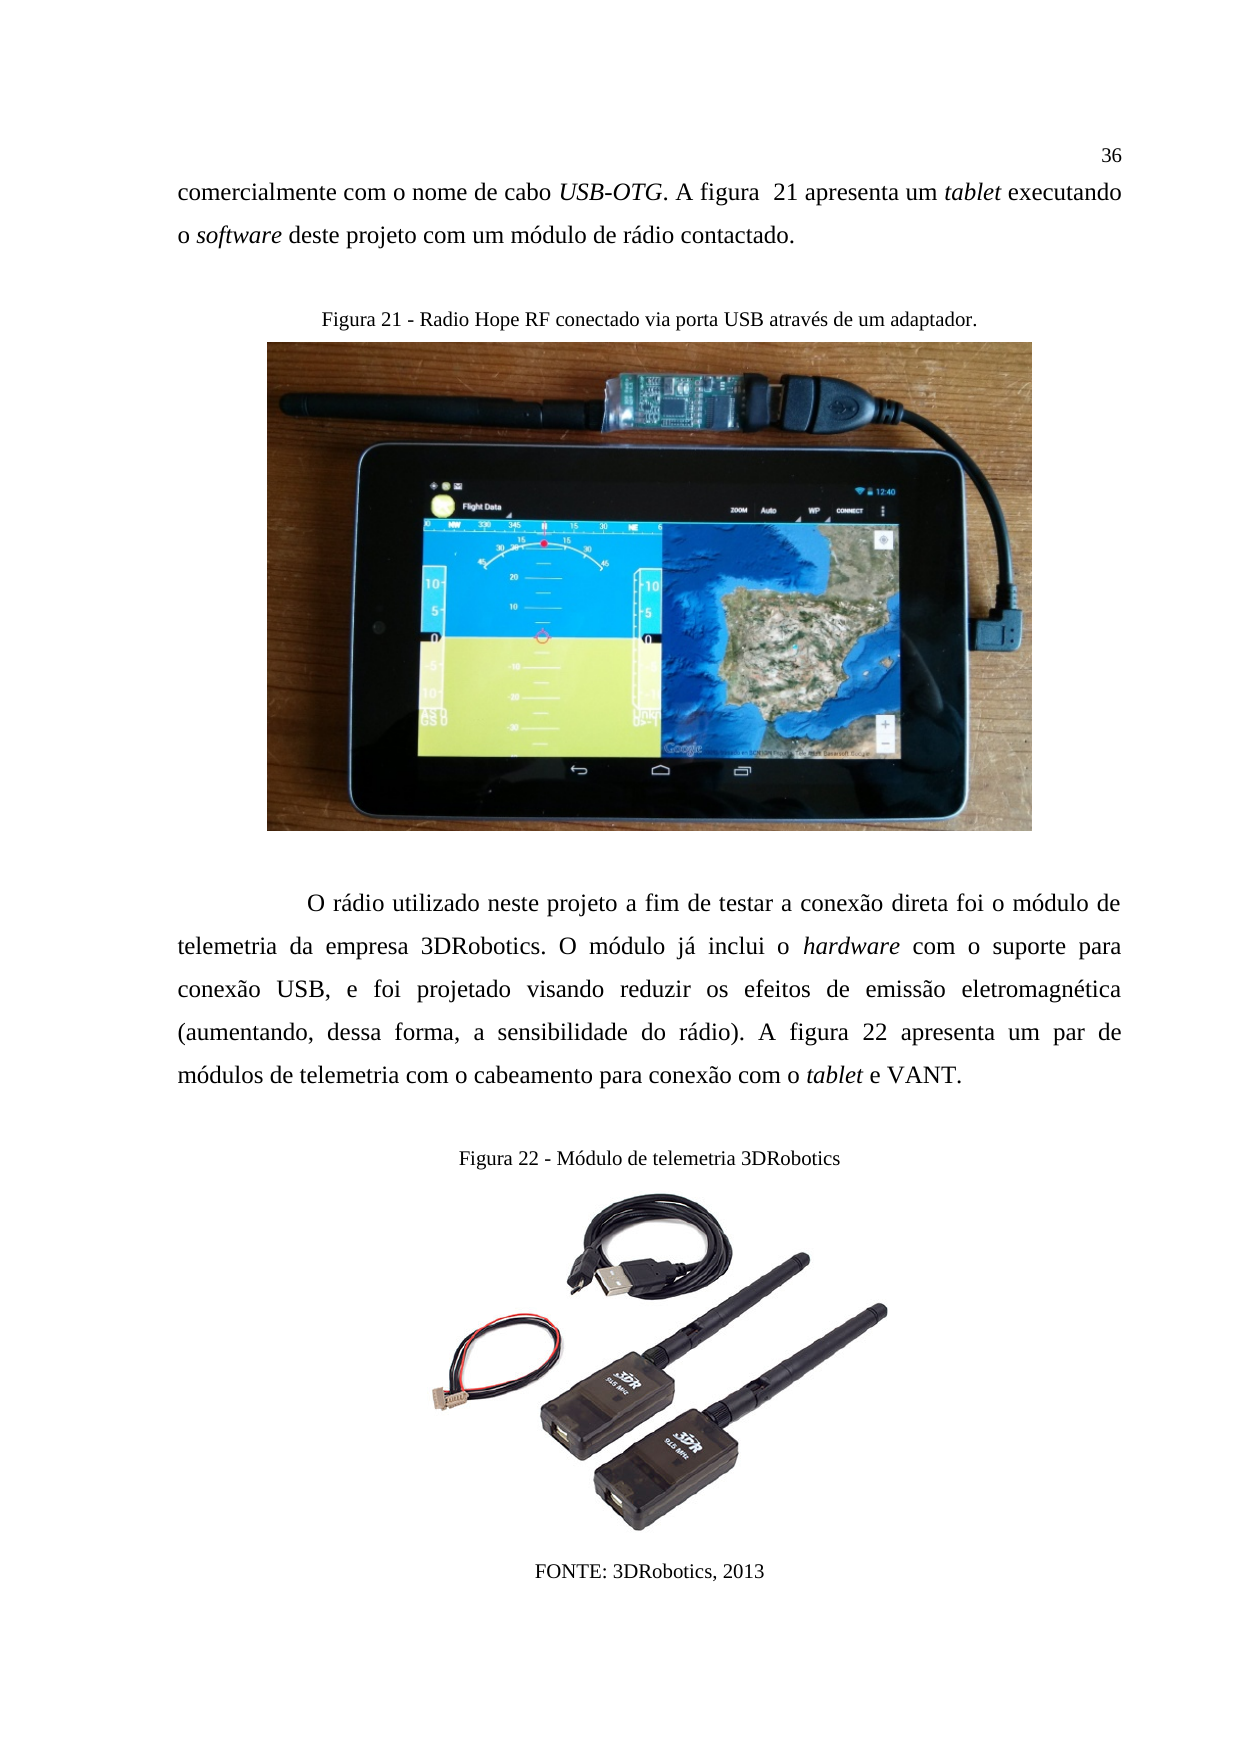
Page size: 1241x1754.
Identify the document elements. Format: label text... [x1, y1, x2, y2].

picture [267, 342, 1032, 831]
text comercialmente com o nome de cabo USB-OTG. A figura 21 apresenta um tablet executando o software deste projeto com um módulo de rádio contactado. [177, 177, 1122, 249]
text FONTE: 3DRobotics, 2013 [177, 1547, 1122, 1583]
list Radio Hope RF conectado via porta USB através de um adaptador. [177, 307, 1122, 331]
text O rádio utilizado neste projeto a fim de testar a conexão direta foi o módulo de telemetria da empresa 3DRobotics. O módulo já inclui o hardware com o suporte para conexão USB, e foi projetado visando reduzir os efeitos de emissão eletromagnética (aumentando, dessa forma, a sensibilidade do rádio). A figura 22 apresenta um par de módulos de telemetria com o cabeamento para conexão com o tablet e VANT. [177, 888, 1122, 1089]
picture [391, 1182, 908, 1547]
list Módulo de telemetria 3DRobotics [177, 1146, 1122, 1170]
